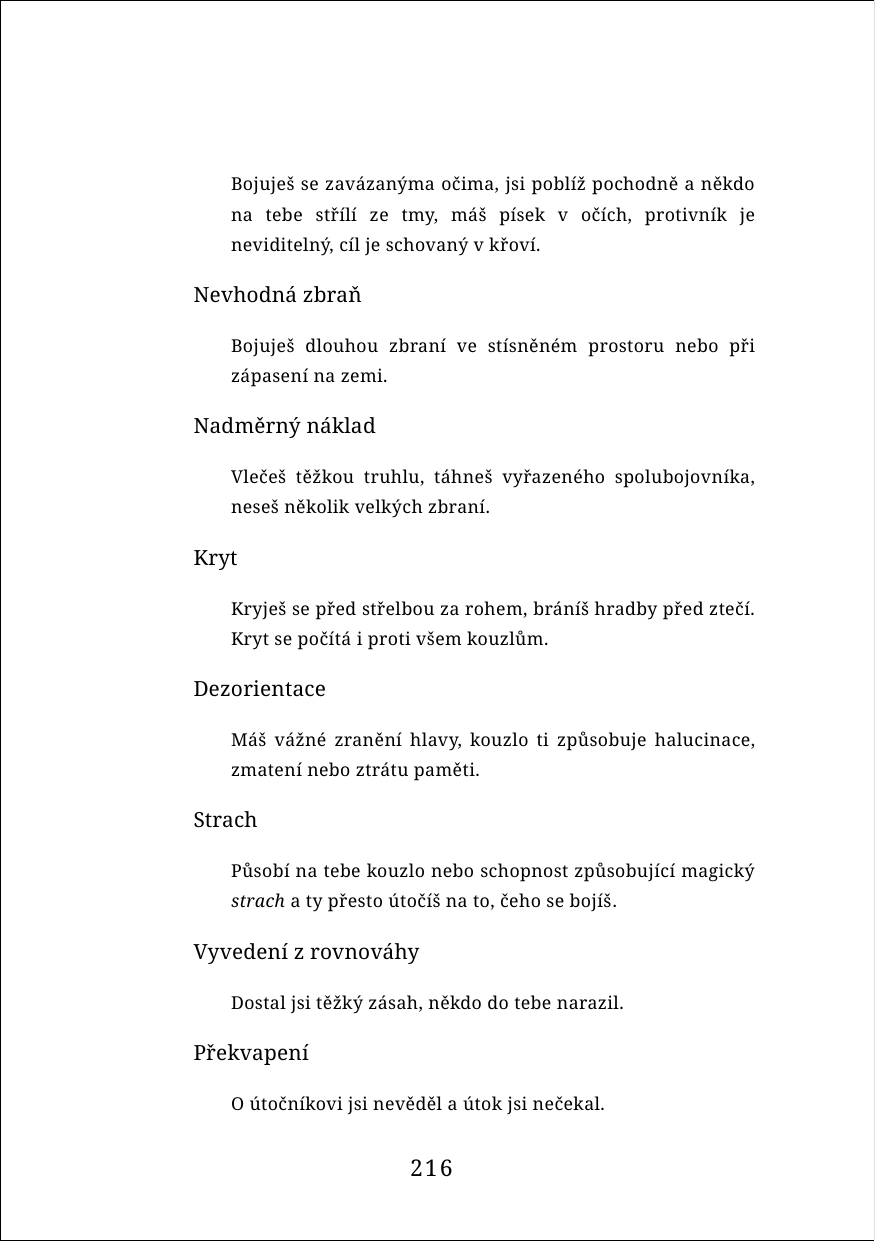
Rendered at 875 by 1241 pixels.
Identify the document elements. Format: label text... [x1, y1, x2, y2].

list Kryješ se před střelbou za rohem, bráníš hradby před ztečí. Kryt se počítá i proti všem kouzlům. [193, 596, 756, 650]
list Bojuješ se zavázanýma očima, jsi poblíž pochodně a někdo na tebe střílí ze tmy, máš písek v očích, protivník je neviditelný, cíl je schovaný v křoví. [193, 172, 756, 256]
list O útočníkovi jsi nevěděl a útok jsi nečekal. [193, 1091, 756, 1115]
list Dostal jsi těžký zásah, někdo do tebe narazil. [193, 990, 756, 1014]
list Dezorientace [156, 674, 756, 703]
list Působí na tebe kouzlo nebo schopnost způsobující magický strach a ty přesto útočíš na to, čeho se bojíš. [193, 859, 756, 913]
list Vyvedení z rovnováhy [156, 937, 756, 965]
list Nadměrný náklad [156, 411, 756, 440]
list Překvapení [156, 1038, 756, 1066]
list Kryt [156, 543, 756, 571]
list Máš vážné zranění hlavy, kouzlo ti způsobuje halucinace, zmatení nebo ztrátu paměti. [193, 727, 756, 782]
list Vlečeš těžkou truhlu, táhneš vyřazeného spolubojovníka, neseš několik velkých zbraní. [193, 465, 756, 519]
list Strach [156, 806, 756, 834]
list Nevhodná zbraň [156, 280, 756, 308]
list Bojuješ dlouhou zbraní ve stísněném prostoru nebo při zápasení na zemi. [193, 333, 756, 388]
